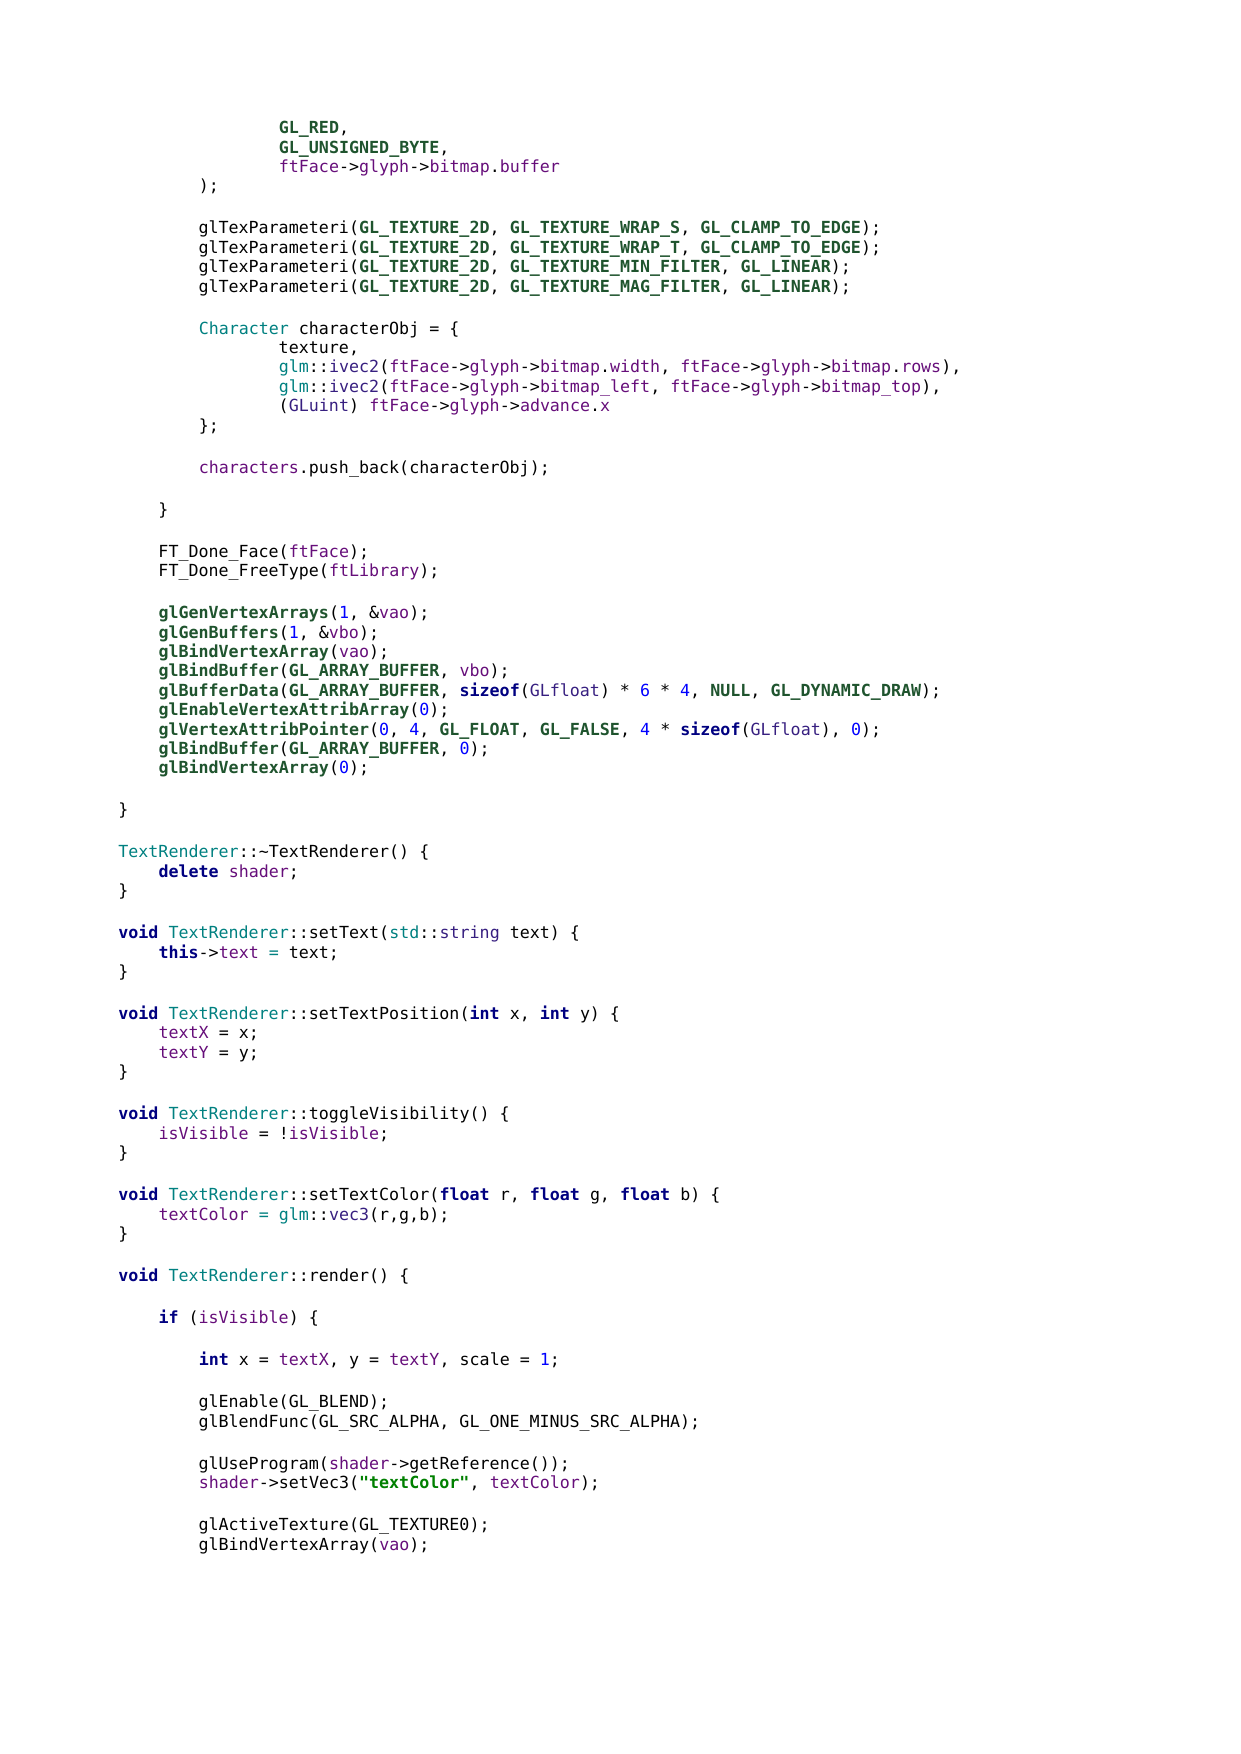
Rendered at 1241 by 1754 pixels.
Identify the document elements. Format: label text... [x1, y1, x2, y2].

text GL_RED, GL_UNSIGNED_BYTE, ftFace->glyph->bitmap.buffer ); glTexParameteri(GL_TEXTURE_2D, GL_TEXTURE_WRAP_S, GL_CLAMP_TO_EDGE); glTexParameteri(GL_TEXTURE_2D, GL_TEXTURE_WRAP_T, GL_CLAMP_TO_EDGE); glTexParameteri(GL_TEXTURE_2D, GL_TEXTURE_MIN_FILTER, GL_LINEAR); glTexParameteri(GL_TEXTURE_2D, GL_TEXTURE_MAG_FILTER, GL_LINEAR); Character characterObj = { texture, glm::ivec2(ftFace->glyph->bitmap.width, ftFace->glyph->bitmap.rows), glm::ivec2(ftFace->glyph->bitmap_left, ftFace->glyph->bitmap_top), (GLuint) ftFace->glyph->advance.x }; characters.push_back(characterObj); } FT_Done_Face(ftFace); FT_Done_FreeType(ftLibrary); glGenVertexArrays(1, &vao); glGenBuffers(1, &vbo); glBindVertexArray(vao); glBindBuffer(GL_ARRAY_BUFFER, vbo); glBufferData(GL_ARRAY_BUFFER, sizeof(GLfloat) * 6 * 4, NULL, GL_DYNAMIC_DRAW); glEnableVertexAttribArray(0); glVertexAttribPointer(0, 4, GL_FLOAT, GL_FALSE, 4 * sizeof(GLfloat), 0); glBindBuffer(GL_ARRAY_BUFFER, 0); glBindVertexArray(0); } TextRenderer::~TextRenderer() { delete shader; } void TextRenderer::setText(std::string text) { this->text = text; } void TextRenderer::setTextPosition(int x, int y) { textX = x; textY = y; } void TextRenderer::toggleVisibility() { isVisible = !isVisible; } void TextRenderer::setTextColor(float r, float g, float b) { textColor = glm::vec3(r,g,b); } void TextRenderer::render() { if (isVisible) { int x = textX, y = textY, scale = 1; glEnable(GL_BLEND); glBlendFunc(GL_SRC_ALPHA, GL_ONE_MINUS_SRC_ALPHA); glUseProgram(shader->getReference()); shader->setVec3("textColor", textColor); glActiveTexture(GL_TEXTURE0); glBindVertexArray(vao); [118, 118, 1122, 1576]
